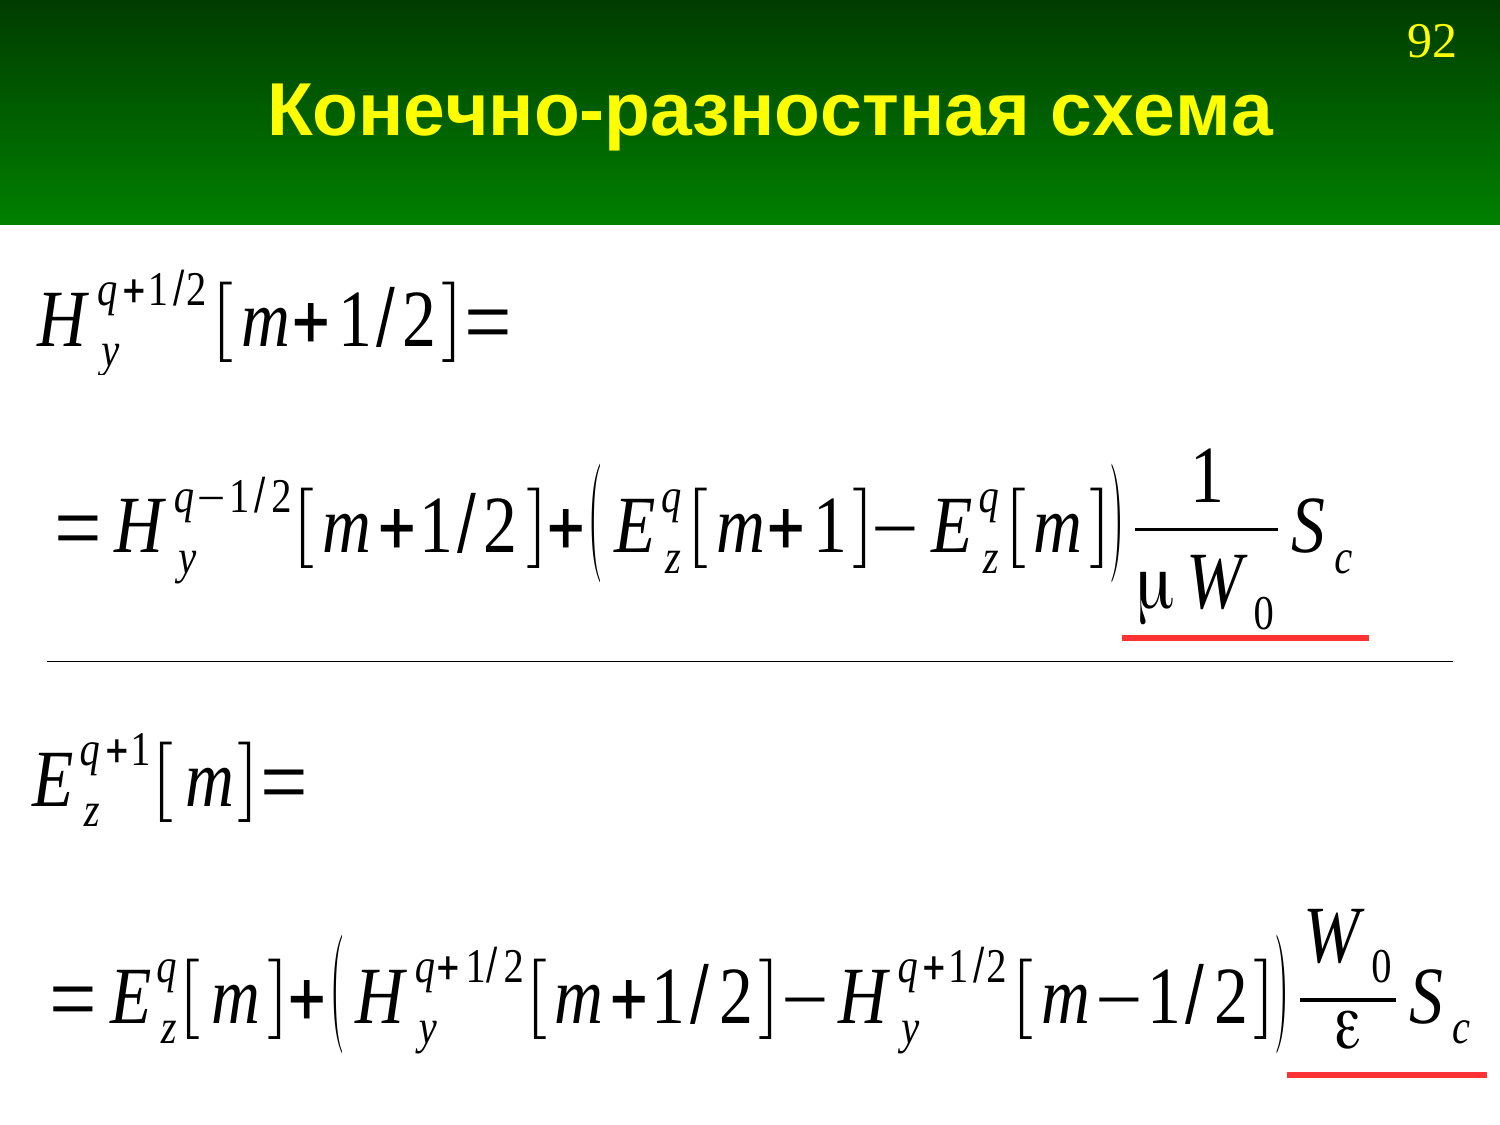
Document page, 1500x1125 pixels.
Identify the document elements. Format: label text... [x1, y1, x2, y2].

chart [34, 431, 1369, 638]
chart [29, 891, 1488, 1061]
chart [16, 259, 534, 375]
title Конечно-разностная схема [100, 7, 1441, 204]
chart [11, 719, 329, 835]
